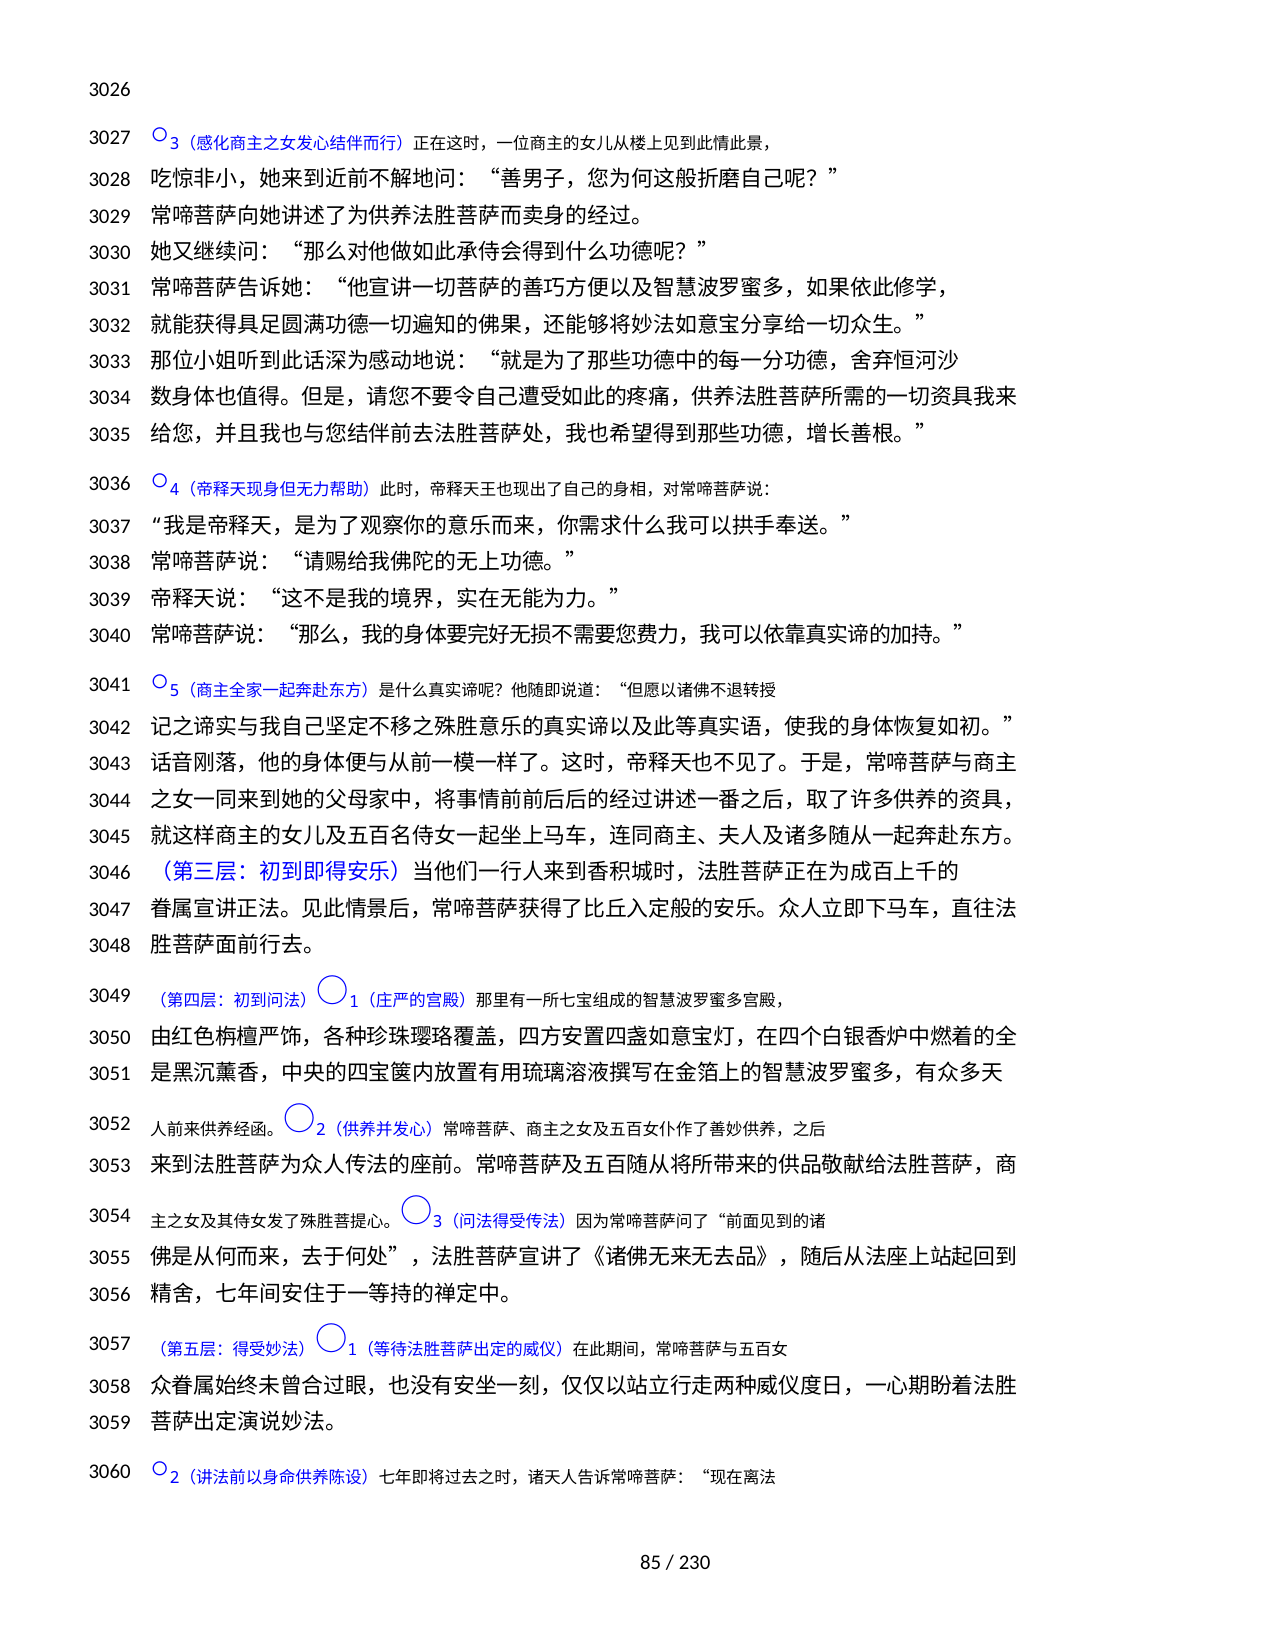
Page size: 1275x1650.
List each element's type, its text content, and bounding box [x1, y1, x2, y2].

text 常啼菩萨告诉她：“他宣讲一切菩萨的善巧方便以及智慧波罗蜜多，如果依此修学， [150, 270, 1200, 302]
text 菩萨出定演说妙法。 [150, 1404, 1200, 1436]
text 是黑沉薰香，中央的四宝箧内放置有用琉璃溶液撰写在金箔上的智慧波罗蜜多，有众多天 [150, 1055, 1200, 1087]
text ○5（商主全家一起奔赴东方）是什么真实谛呢？他随即说道：“但愿以诸佛不退转授 [150, 653, 1200, 702]
text 就能获得具足圆满功德一切遍知的佛果，还能够将妙法如意宝分享给一切众生。” [150, 307, 1200, 338]
text ○3（感化商主之女发心结伴而行）正在这时，一位商主的女儿从楼上见到此情此景， [150, 106, 1200, 154]
text 之女一同来到她的父母家中，将事情前前后后的经过讲述一番之后，取了许多供养的资具， [150, 782, 1200, 813]
text 就这样商主的女儿及五百名侍女一起坐上马车，连同商主、夫人及诸多随从一起奔赴东方。 [150, 818, 1200, 849]
text （第三层：初到即得安乐）当他们一行人来到香积城时，法胜菩萨正在为成百上千的 [150, 854, 1200, 886]
text 常啼菩萨说：“请赐给我佛陀的无上功德。” [150, 544, 1200, 576]
text 数身体也值得。但是，请您不要令自己遭受如此的疼痛，供养法胜菩萨所需的一切资具我来 [150, 379, 1200, 411]
text 给您，并且我也与您结伴前去法胜菩萨处，我也希望得到那些功德，增长善根。” [150, 416, 1200, 447]
text 记之谛实与我自己坚定不移之殊胜意乐的真实谛以及此等真实语，使我的身体恢复如初。” [150, 709, 1200, 741]
text 主之女及其侍女发了殊胜菩提心。○3（问法得受传法）因为常啼菩萨问了“前面见到的诸 [150, 1184, 1200, 1232]
text 精舍，七年间安住于一等持的禅定中。 [150, 1276, 1200, 1307]
text 帝释天说：“这不是我的境界，实在无能为力。” [150, 581, 1200, 612]
text 胜菩萨面前行去。 [150, 927, 1200, 959]
text 那位小姐听到此话深为感动地说：“就是为了那些功德中的每一分功德，舍弃恒河沙 [150, 343, 1200, 375]
text 常啼菩萨说：“那么，我的身体要完好无损不需要您费力，我可以依靠真实谛的加持。” [150, 617, 1200, 648]
text “我是帝释天，是为了观察你的意乐而来，你需求什么我可以拱手奉送。” [150, 508, 1200, 539]
text （第五层：得受妙法）○1（等待法胜菩萨出定的威仪）在此期间，常啼菩萨与五百女 [150, 1312, 1200, 1360]
text 众眷属始终未曾合过眼，也没有安坐一刻，仅仅以站立行走两种威仪度日，一心期盼着法胜 [150, 1368, 1200, 1399]
text ○4（帝释天现身但无力帮助）此时，帝释天王也现出了自己的身相，对常啼菩萨说： [150, 452, 1200, 501]
text 人前来供养经函。○2（供养并发心）常啼菩萨、商主之女及五百女仆作了善妙供养，之后 [150, 1092, 1200, 1140]
text ○2（讲法前以身命供养陈设）七年即将过去之时，诸天人告诉常啼菩萨：“现在离法 [150, 1440, 1200, 1489]
text 佛是从何而来，去于何处”，法胜菩萨宣讲了《诸佛无来无去品》，随后从法座上站起回到 [150, 1239, 1200, 1271]
text （第四层：初到问法）○1（庄严的宫殿）那里有一所七宝组成的智慧波罗蜜多宫殿， [150, 963, 1200, 1012]
text 话音刚落，他的身体便与从前一模一样了。这时，帝释天也不见了。于是，常啼菩萨与商主 [150, 745, 1200, 777]
text 吃惊非小，她来到近前不解地问：“善男子，您为何这般折磨自己呢？” [150, 161, 1200, 193]
text 由红色栴檀严饰，各种珍珠璎珞覆盖，四方安置四盏如意宝灯，在四个白银香炉中燃着的全 [150, 1019, 1200, 1051]
text 来到法胜菩萨为众人传法的座前。常啼菩萨及五百随从将所带来的供品敬献给法胜菩萨，商 [150, 1147, 1200, 1179]
text 常啼菩萨向她讲述了为供养法胜菩萨而卖身的经过。 [150, 198, 1200, 229]
text 她又继续问：“那么对他做如此承侍会得到什么功德呢？” [150, 234, 1200, 266]
text 眷属宣讲正法。见此情景后，常啼菩萨获得了比丘入定般的安乐。众人立即下马车，直往法 [150, 891, 1200, 922]
